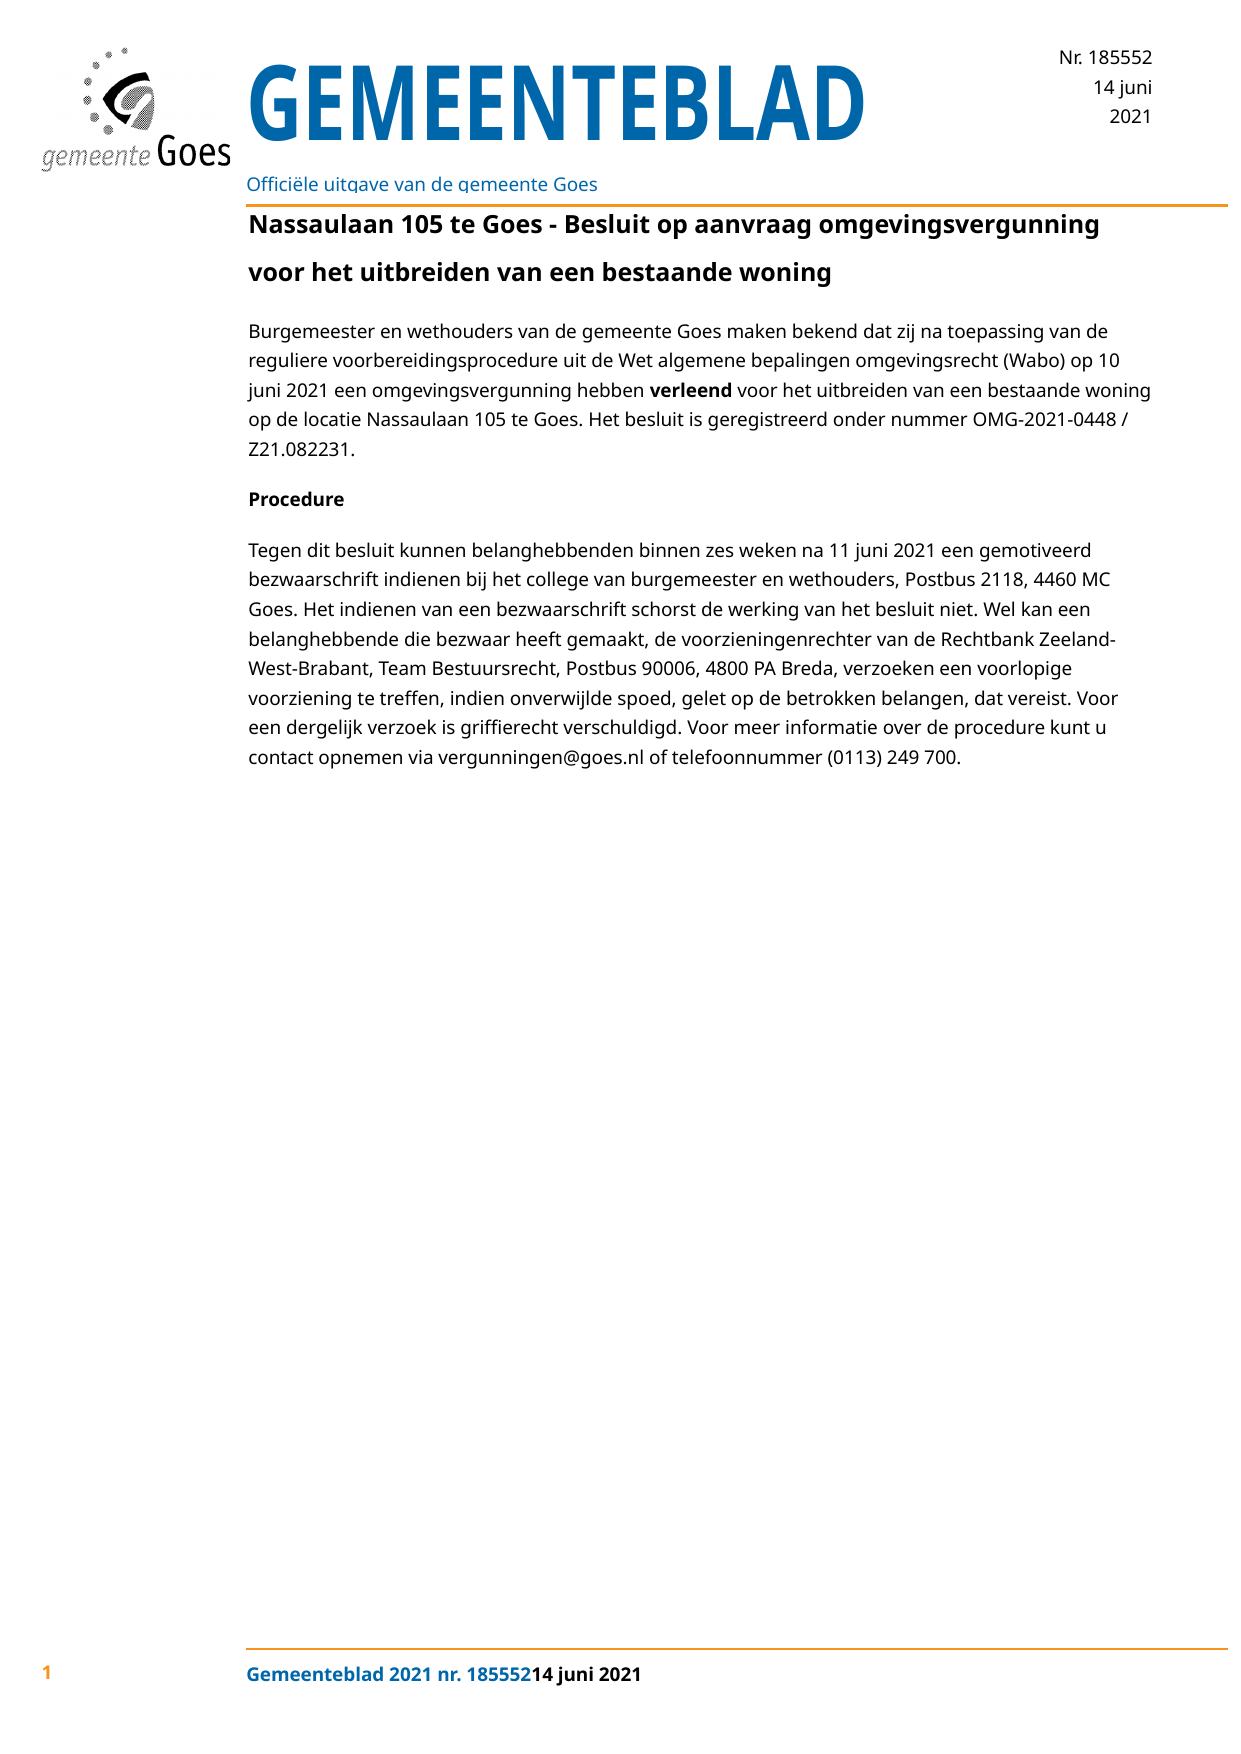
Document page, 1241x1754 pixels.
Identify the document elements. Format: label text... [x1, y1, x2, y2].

text Procedure [248, 487, 1152, 512]
picture [41, 47, 231, 172]
text Nassaulaan 105 te Goes - Besluit op aanvraag omgevingsvergunning voor het uitbreiden van een bestaande woning [248, 207, 1152, 288]
text Tegen dit besluit kunnen belanghebbenden binnen zes weken na 11 juni 2021 een gemotiveerd bezwaarschrift indienen bij het college van burgemeester en wethouders, Postbus 2118, 4460 MC Goes. Het indienen van een bezwaarschrift schorst de werking van het besluit niet. Wel kan een belanghebbende die bezwaar heeft gemaakt, de voorzieningenrechter van de Rechtbank Zeeland-West-Brabant, Team Bestuursrecht, Postbus 90006, 4800 PA Breda, verzoeken een voorlopige voorziening te treffen, indien onverwijlde spoed, gelet op de betrokken belangen, dat vereist. Voor een dergelijk verzoek is griffierecht verschuldigd. Voor meer informatie over de procedure kunt u contact opnemen via vergunningen@goes.nl of telefoonnummer (0113) 249 700. [248, 537, 1152, 770]
text Burgemeester en wethouders van de gemeente Goes maken bekend dat zij na toepassing van de reguliere voorbereidingsprocedure uit de Wet algemene bepalingen omgevingsrecht (Wabo) op 10 juni 2021 een omgevingsvergunning hebben verleend voor het uitbreiden van een bestaande woning op de locatie Nassaulaan 105 te Goes. Het besluit is geregistreerd onder nummer OMG-2021-0448 / Z21.082231. [248, 318, 1152, 462]
